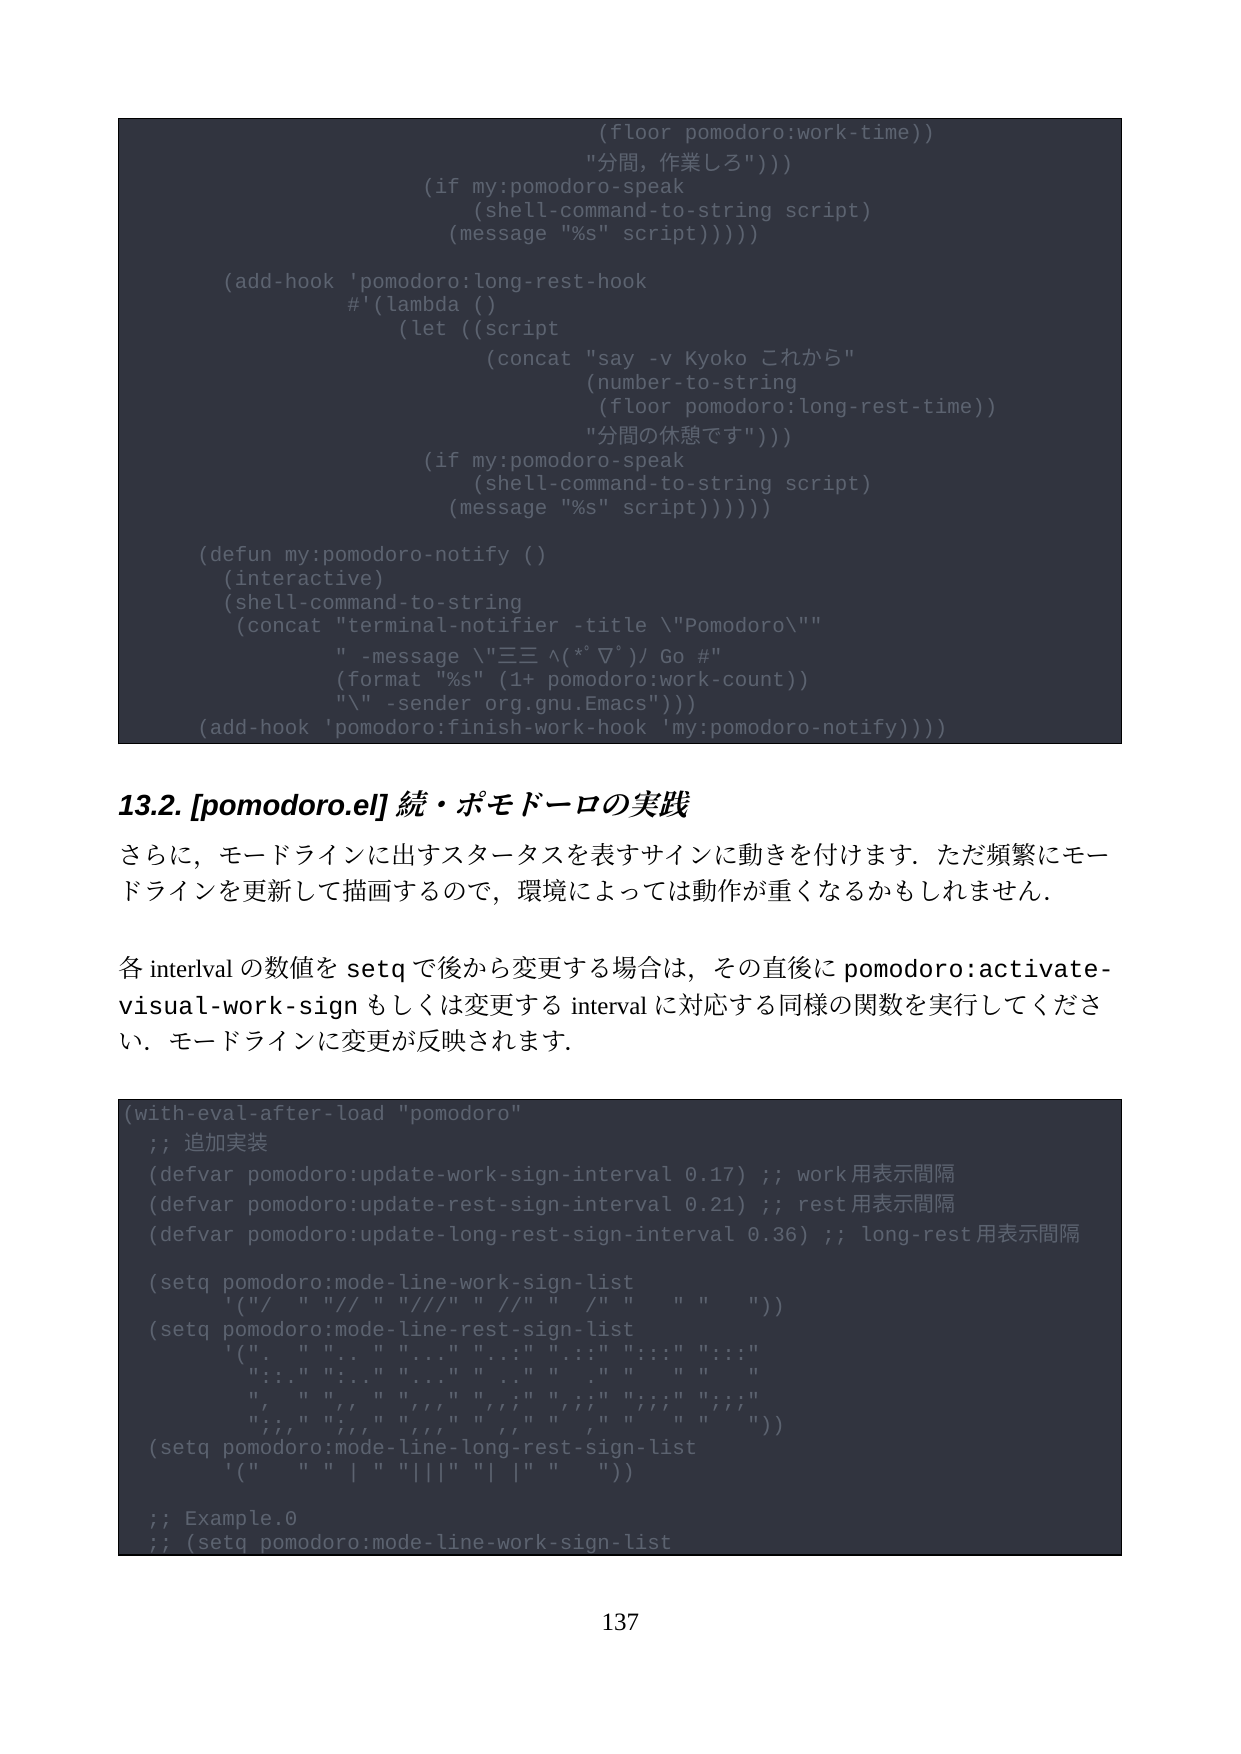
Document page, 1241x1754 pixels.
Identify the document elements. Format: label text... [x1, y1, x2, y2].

text (message "%s" script)))))) [119, 493, 1121, 517]
text (concat "terminal-notifier -title \"Pomodoro\"" [119, 611, 1121, 635]
text "分間の休憩です"))) [119, 415, 1121, 446]
text "\" -sender org.gnu.Emacs"))) [119, 689, 1121, 713]
subtitle [pomodoro.el] 続・ポモドーロの実践 [118, 782, 1122, 823]
text (shell-command-to-string [119, 588, 1121, 611]
text '(" " " | " "|||" "| |" " ")) [119, 1457, 1121, 1481]
text " -message \"三三 ﾍ(*ﾟ∇ﾟ)ﾉ Go #" [119, 635, 1121, 665]
text さらに，モードラインに出すスタータスを表すサインに動きを付けます．ただ頻繁にモードラインを更新して描画するので，環境によっては動作が重くなるかもしれません． [118, 836, 1122, 937]
text (setq pomodoro:mode-line-work-sign-list [119, 1268, 1121, 1291]
text '("/ " "// " "///" " //" " /" " " " ")) [119, 1291, 1121, 1315]
text (if my:pomodoro-speak [119, 446, 1121, 469]
text "分間，作業しろ"))) [119, 142, 1121, 172]
text (if my:pomodoro-speak [119, 172, 1121, 196]
text (floor pomodoro:long-rest-time)) [119, 392, 1121, 415]
text (floor pomodoro:work-time)) [119, 119, 1121, 142]
text (setq pomodoro:mode-line-long-rest-sign-list [119, 1433, 1121, 1457]
text '(". " ".. " "..." "..:" ".::" ":::" ":::" [119, 1339, 1121, 1362]
text ;; 追加実装 [119, 1122, 1121, 1153]
text (defvar pomodoro:update-work-sign-interval 0.17) ;; work用表示間隔 [119, 1153, 1121, 1183]
text (shell-command-to-string script) [119, 196, 1121, 219]
text (shell-command-to-string script) [119, 469, 1121, 493]
text ;; Example.0 [119, 1504, 1121, 1528]
text (number-to-string [119, 368, 1121, 392]
text (message "%s" script))))) [119, 219, 1121, 243]
text ;; (setq pomodoro:mode-line-work-sign-list [119, 1528, 1121, 1554]
text (setq pomodoro:mode-line-rest-sign-list [119, 1315, 1121, 1339]
text ", " ",, " ",,," ",,;" ",;;" ";;;" ";;;" [119, 1386, 1121, 1410]
text "::." ":.." "..." " .." " ." " " " " [119, 1362, 1121, 1386]
text #'(lambda () [119, 290, 1121, 314]
text (with-eval-after-load "pomodoro" [119, 1100, 1121, 1122]
text (format "%s" (1+ pomodoro:work-count)) [119, 665, 1121, 689]
text (concat "say -v Kyoko これから" [119, 338, 1121, 368]
text (defun my:pomodoro-notify () [119, 540, 1121, 564]
text (add-hook 'pomodoro:long-rest-hook [119, 267, 1121, 290]
text (let ((script [119, 314, 1121, 338]
text ";;," ";,," ",,," " ,," " ," " " " ")) [119, 1410, 1121, 1433]
text (add-hook 'pomodoro:finish-work-hook 'my:pomodoro-notify)))) [119, 713, 1121, 743]
text (interactive) [119, 564, 1121, 588]
text (defvar pomodoro:update-rest-sign-interval 0.21) ;; rest用表示間隔 [119, 1183, 1121, 1214]
text (defvar pomodoro:update-long-rest-sign-interval 0.36) ;; long-rest用表示間隔 [119, 1214, 1121, 1244]
text 各 interlval の数値を setq で後から変更する場合は，その直後に pomodoro:activate-visual-work-sign もしくは変更する interval に対応する同様の関数を実行してください．モードラインに変更が反映されます． [118, 949, 1122, 1086]
